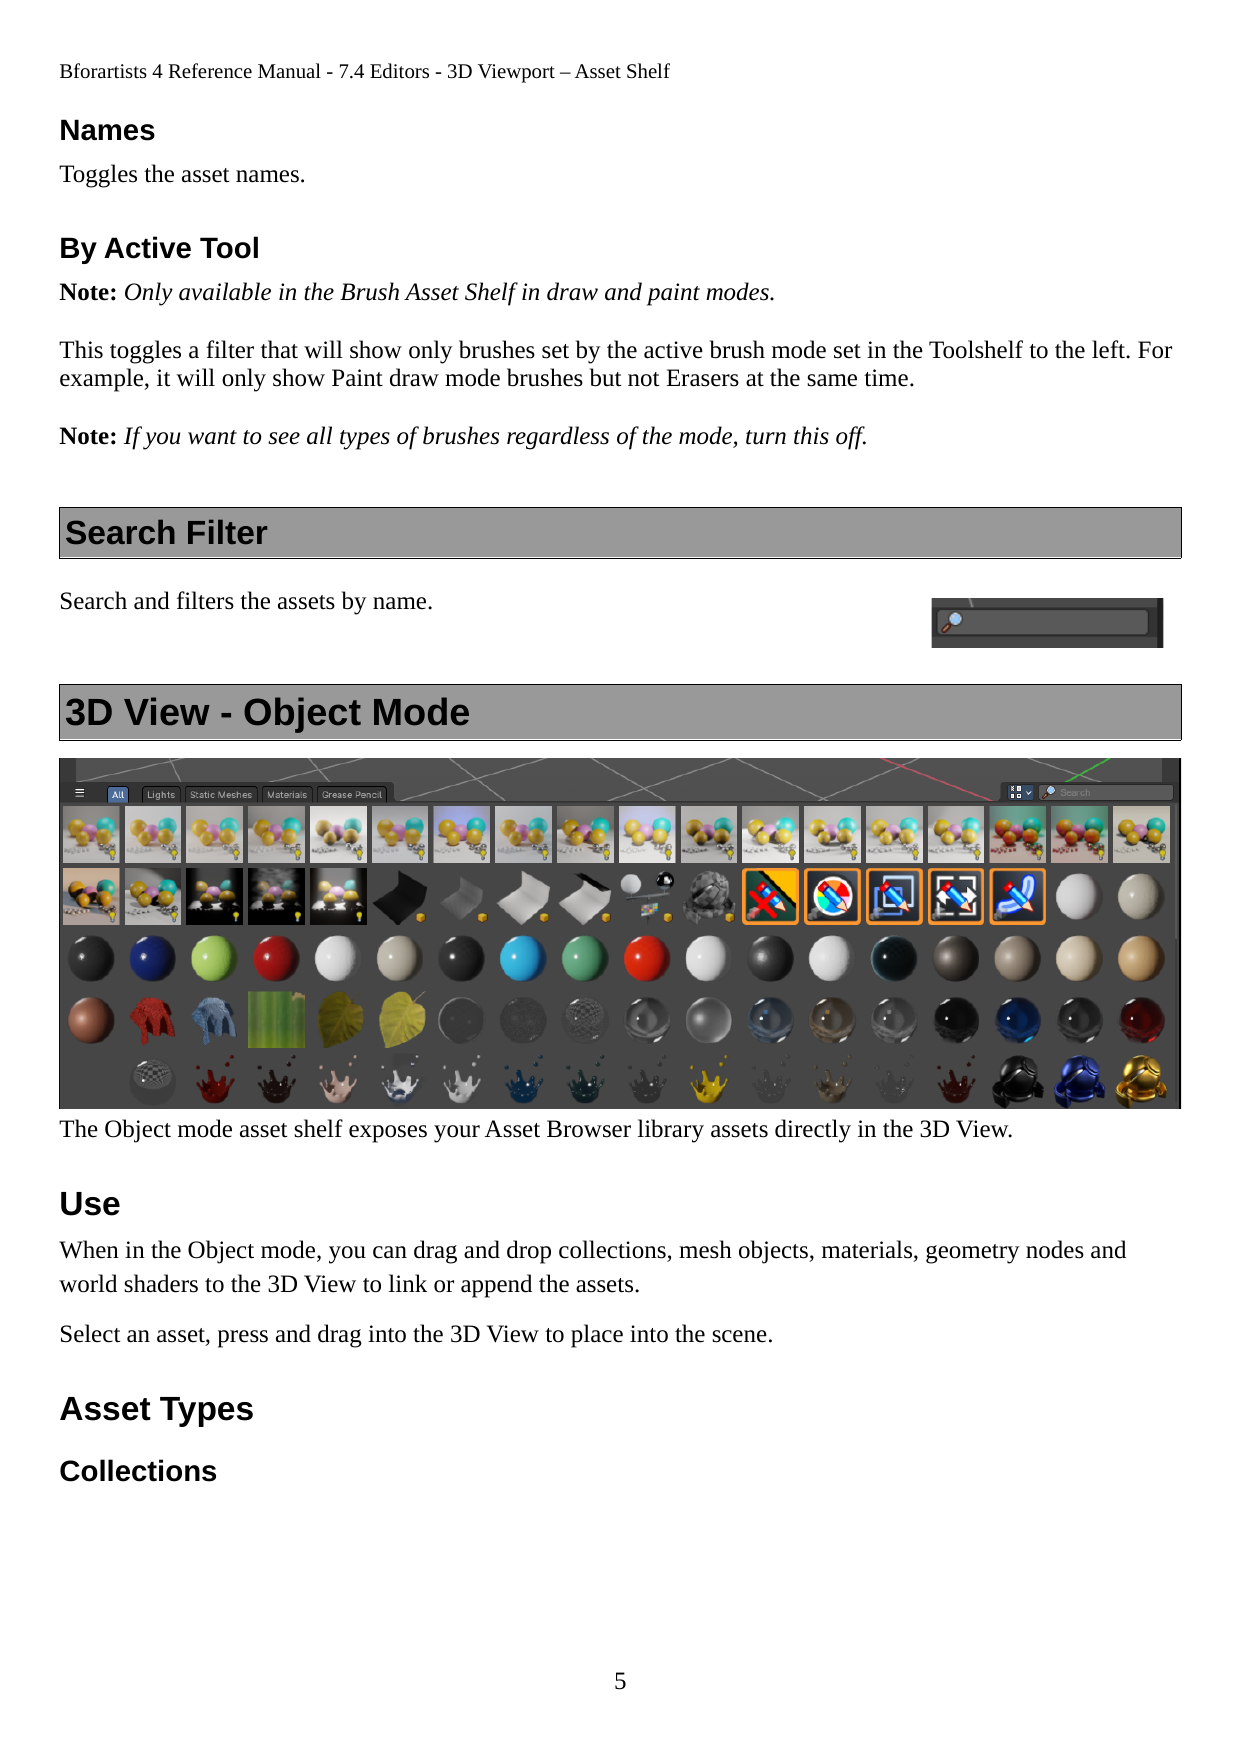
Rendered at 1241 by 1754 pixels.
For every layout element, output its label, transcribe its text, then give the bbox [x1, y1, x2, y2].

text The Object mode asset shelf exposes your Asset Browser library assets directly in the 3D View. [59, 1109, 1181, 1143]
text Note: If you want to see all types of brushes regardless of the mode, turn this off. [59, 421, 1181, 450]
text This toggles a filter that will show only brushes set by the active brush mode set in the Toolshelf to the left. For example, it will only show Paint draw mode brushes but not Erasers at the same time. [59, 335, 1181, 392]
text Search and filters the assets by name. [59, 586, 1181, 615]
picture [59, 758, 1182, 1109]
table_header 3D View - Object Mode [60, 685, 1181, 739]
subtitle Names [59, 113, 1181, 146]
text Select an asset, press and drag into the 3D View to place into the scene. [59, 1319, 1181, 1347]
text When in the Object mode, you can drag and drop collections, mesh objects, materials, geometry nodes and world shaders to the 3D View to link or append the assets. [59, 1235, 1181, 1298]
subtitle Use [59, 1184, 1181, 1223]
subtitle Asset Types [59, 1388, 1181, 1427]
subtitle By Active Tool [59, 231, 1181, 265]
text [59, 741, 1181, 758]
picture [931, 598, 1164, 648]
subtitle Collections [59, 1454, 1181, 1488]
table_header Search Filter [60, 508, 1181, 557]
text Toggles the asset names. [59, 159, 1181, 188]
text Note: Only available in the Brush Asset Shelf in draw and paint modes. [59, 277, 1181, 306]
